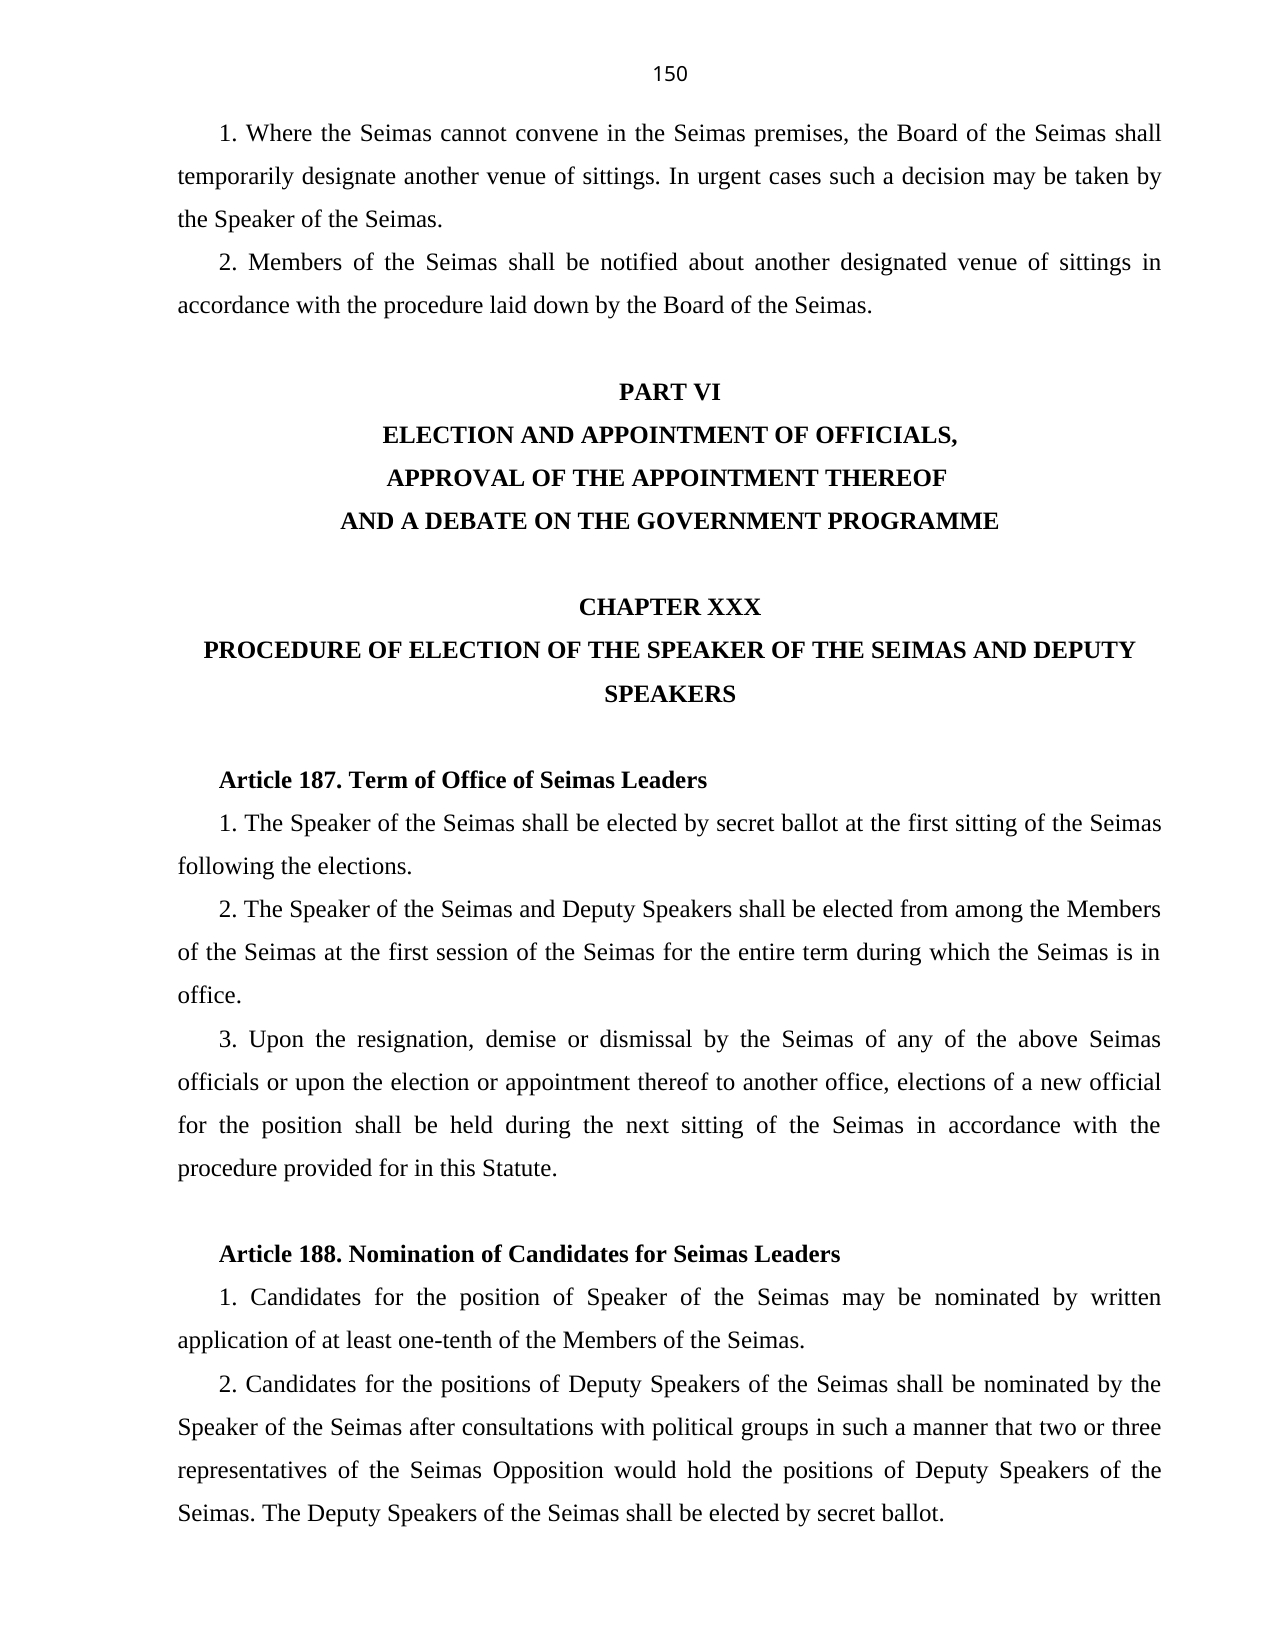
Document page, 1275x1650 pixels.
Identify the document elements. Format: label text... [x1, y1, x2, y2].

text APPROVAL OF THE APPOINTMENT THEREOF [177, 463, 1163, 492]
text Chapter XXX [177, 592, 1163, 621]
text PROCEDURE OF ELECTION OF THE SPEAKER OF THE SEIMAS AND DEPUTY SPEAKERS [177, 636, 1163, 707]
text 1. Where the Seimas cannot convene in the Seimas premises, the Board of the Seimas shall temporarily designate another venue of sittings. In urgent cases such a decision may be taken by the Speaker of the Seimas. [177, 118, 1163, 233]
text AND A DEBATE ON THE GOVERNMENT PROGRAMME [177, 506, 1163, 535]
text 2. Members of the Seimas shall be notified about another designated venue of sittings in accordance with the procedure laid down by the Board of the Seimas. [177, 247, 1163, 319]
text Article 188. Nomination of Candidates for Seimas Leaders [177, 1239, 1163, 1268]
text ELECTION AND APPOINTMENT OF OFFICIALS, [177, 420, 1163, 449]
text 1. Candidates for the position of Speaker of the Seimas may be nominated by written application of at least one-tenth of the Members of the Seimas. [177, 1282, 1163, 1354]
text 2. Candidates for the positions of Deputy Speakers of the Seimas shall be nominated by the Speaker of the Seimas after consultations with political groups in such a manner that two or three representatives of the Seimas Opposition would hold the positions of Deputy Speakers of the Seimas. The Deputy Speakers of the Seimas shall be elected by secret ballot. [177, 1369, 1163, 1527]
text Article 187. Term of Office of Seimas Leaders [177, 765, 1163, 794]
text 1. The Speaker of the Seimas shall be elected by secret ballot at the first sitting of the Seimas following the elections. [177, 808, 1163, 880]
text 3. Upon the resignation, demise or dismissal by the Seimas of any of the above Seimas officials or upon the election or appointment thereof to another office, elections of a new official for the position shall be held during the next sitting of the Seimas in accordance with the procedure provided for in this Statute. [177, 1024, 1163, 1182]
text 2. The Speaker of the Seimas and Deputy Speakers shall be elected from among the Members of the Seimas at the first session of the Seimas for the entire term during which the Seimas is in office. [177, 894, 1163, 1009]
text PART VI [177, 377, 1163, 406]
